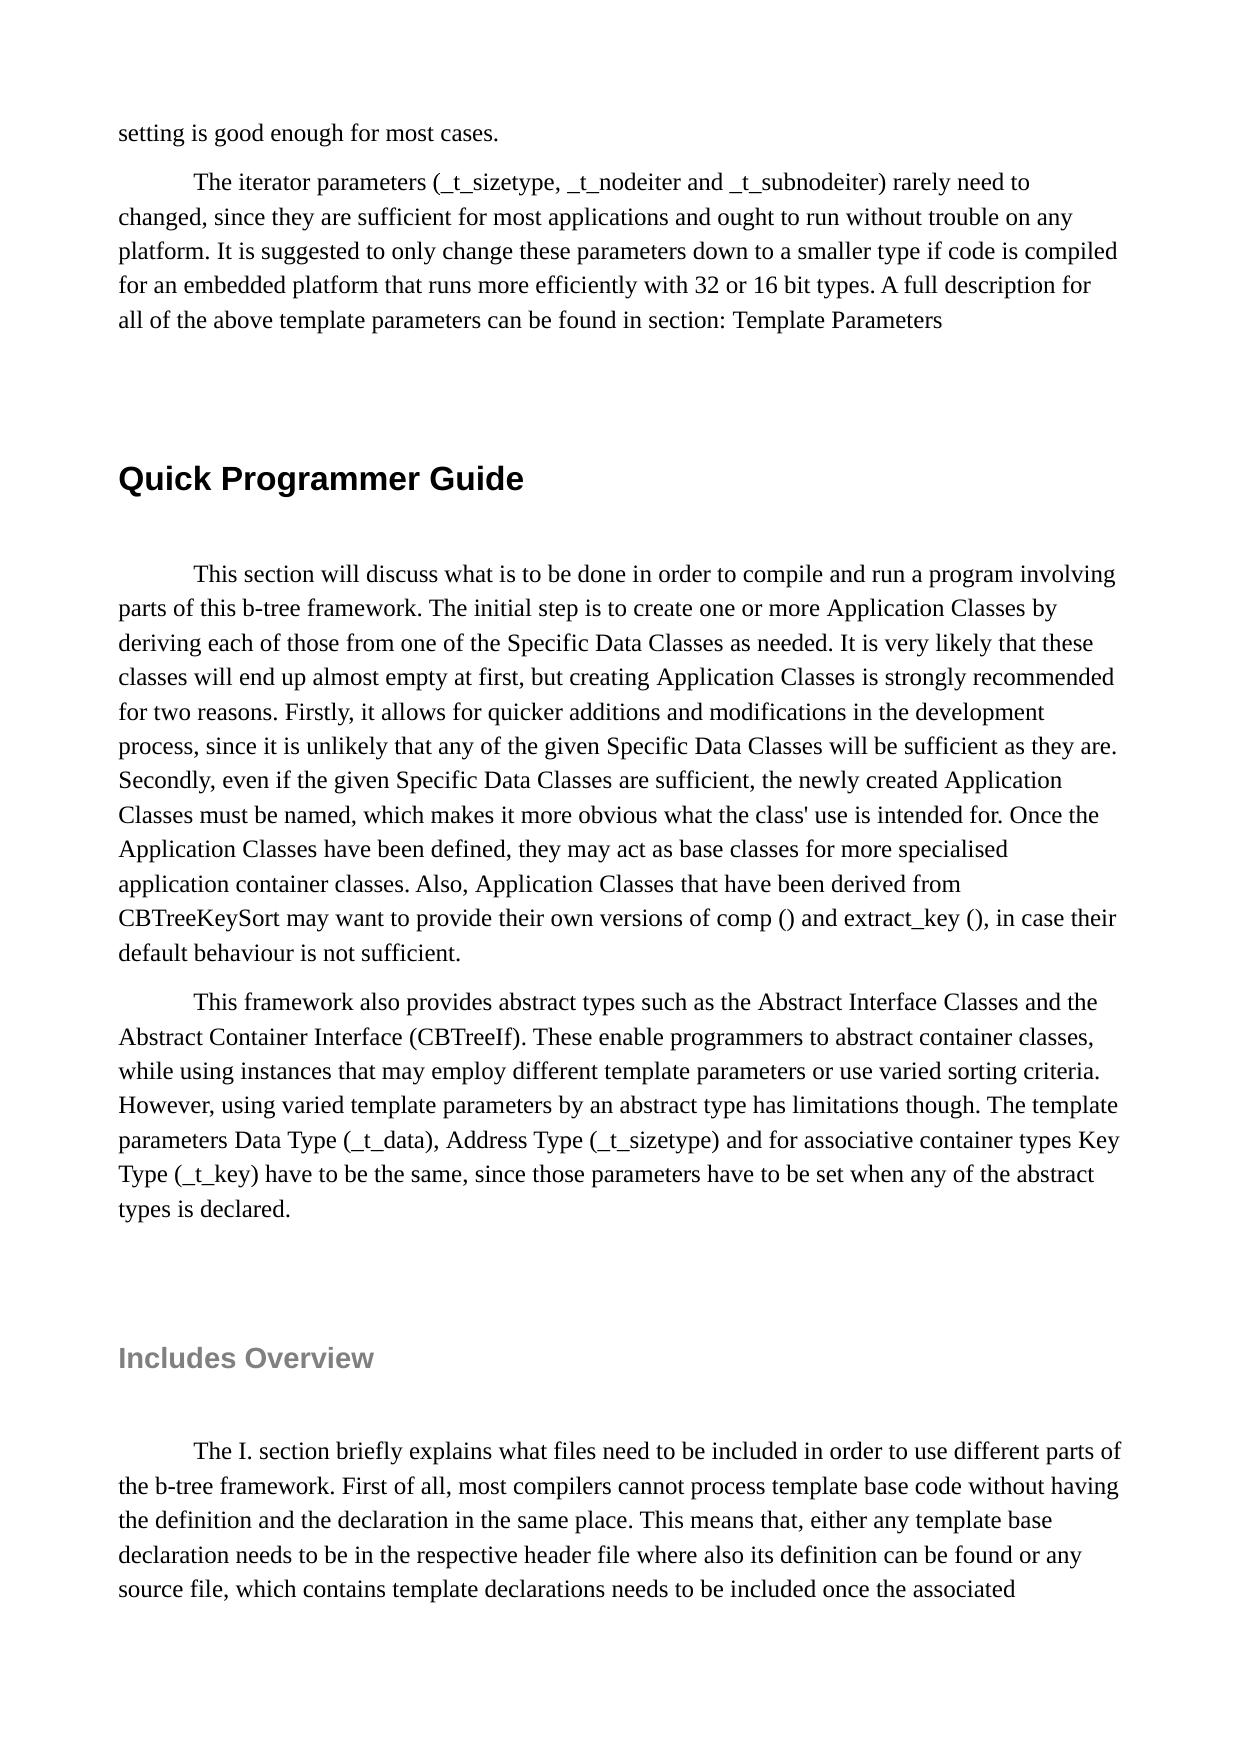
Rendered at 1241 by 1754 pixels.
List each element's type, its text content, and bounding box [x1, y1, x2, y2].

text The I. section briefly explains what files need to be included in order to use different parts of the b-tree framework. First of all, most compilers cannot process template base code without having the definition and the declaration in the same place. This means that, either any template base declaration needs to be in the respective header file where also its definition can be found or any source file, which contains template declarations needs to be included once the associated [118, 1436, 1122, 1603]
text setting is good enough for most cases. [118, 118, 1122, 147]
subtitle Quick Programmer Guide [118, 458, 1122, 497]
subtitle Includes Overview [118, 1341, 1122, 1375]
text This section will discuss what is to be done in order to compile and run a program involving parts of this b-tree framework. The initial step is to create one or more Application Classes by deriving each of those from one of the Specific Data Classes as needed. It is very likely that these classes will end up almost empty at first, but creating Application Classes is strongly recommended for two reasons. Firstly, it allows for quicker additions and modifications in the development process, since it is unlikely that any of the given Specific Data Classes will be sufficient as they are. Secondly, even if the given Specific Data Classes are sufficient, the newly created Application Classes must be named, which makes it more obvious what the class' use is intended for. Once the Application Classes have been defined, they may act as base classes for more specialised application container classes. Also, Application Classes that have been derived from CBTreeKeySort may want to provide their own versions of comp () and extract_key (), in case their default behaviour is not sufficient. [118, 559, 1122, 967]
text The iterator parameters (_t_sizetype, _t_nodeiter and _t_subnodeiter) rarely need to changed, since they are sufficient for most applications and ought to run without trouble on any platform. It is suggested to only change these parameters down to a smaller type if code is compiled for an embedded platform that runs more efficiently with 32 or 16 bit types. A full description for all of the above template parameters can be found in section: Template Parameters [118, 167, 1122, 334]
text This framework also provides abstract types such as the Abstract Interface Classes and the Abstract Container Interface (CBTreeIf). These enable programmers to abstract container classes, while using instances that may employ different template parameters or use varied sorting criteria. However, using varied template parameters by an abstract type has limitations though. The template parameters Data Type (_t_data), Address Type (_t_sizetype) and for associative container types Key Type (_t_key) have to be the same, since those parameters have to be set when any of the abstract types is declared. [118, 987, 1122, 1223]
